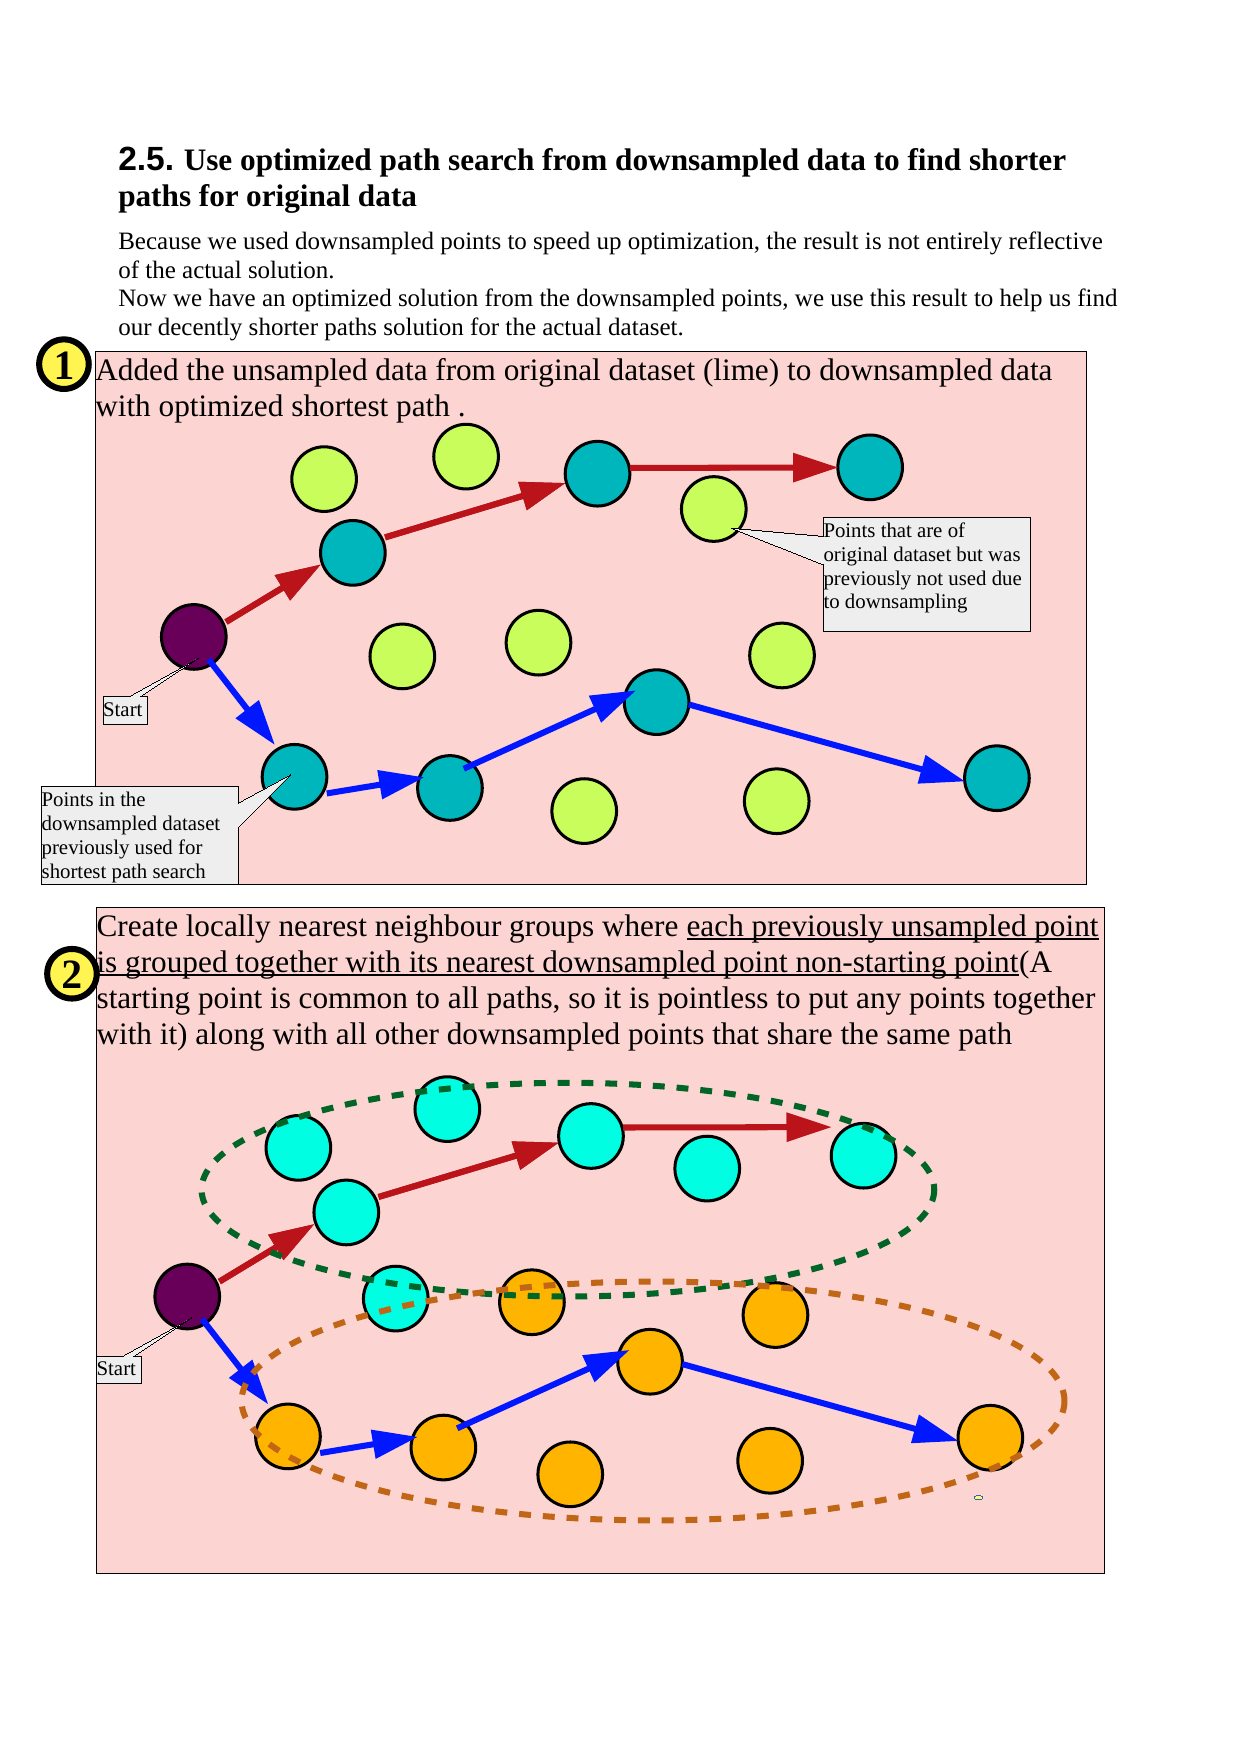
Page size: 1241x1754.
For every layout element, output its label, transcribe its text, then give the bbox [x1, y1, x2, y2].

text Now we have an optimized solution from the downsampled points, we use this result to help us find our decently shorter paths solution for the actual dataset. [118, 283, 1122, 341]
subtitle 2.5. Use optimized path search from downsampled data to find shorter paths for original data [118, 139, 1122, 213]
text Because we used downsampled points to speed up optimization, the result is not entirely reflective of the actual solution. [118, 226, 1122, 283]
